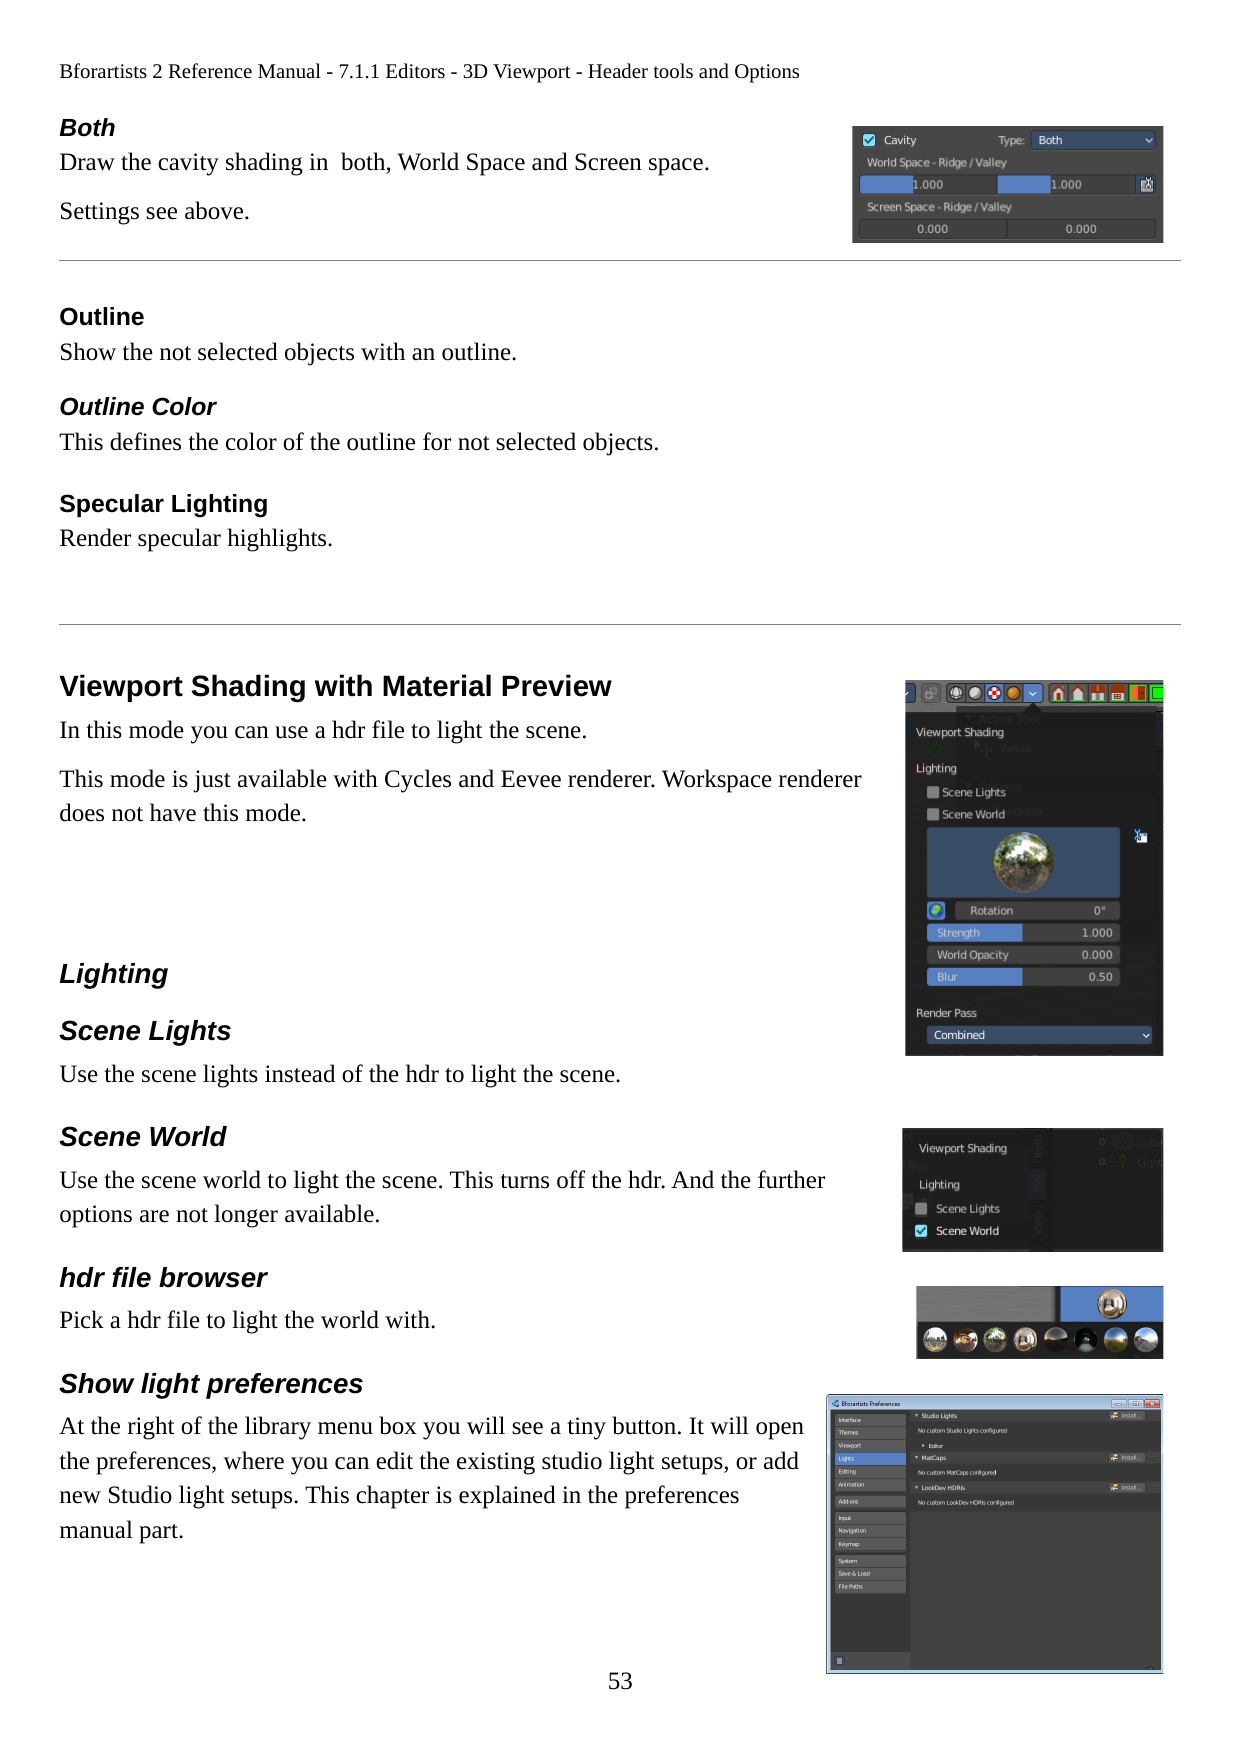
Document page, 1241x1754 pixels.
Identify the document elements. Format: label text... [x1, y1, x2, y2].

text Draw the cavity shading in both, World Space and Screen space. [59, 147, 852, 176]
subtitle Both [59, 113, 1181, 141]
picture [916, 1286, 1164, 1359]
subtitle Viewport Shading with Material Preview [59, 668, 1181, 702]
text Pick a hdr file to light the world with. [59, 1306, 916, 1334]
text [1164, 196, 1181, 225]
subtitle Outline Color [59, 392, 1181, 421]
text At the right of the library menu box you will see a tiny button. It will open the preferences, where you can edit the existing studio light setups, or add new Studio light setups. This chapter is explained in the preferences manual part. [59, 1411, 826, 1544]
text This mode is just available with Cycles and Eevee renderer. Workspace renderer does not have this mode. [59, 764, 905, 827]
picture [905, 680, 1164, 1056]
subtitle [1164, 958, 1181, 990]
picture [826, 1394, 1164, 1674]
text Render specular highlights. [59, 523, 1181, 552]
text Use the scene lights instead of the hdr to light the scene. [59, 1059, 1181, 1088]
text Show the not selected objects with an outline. [59, 337, 1181, 366]
text This defines the color of the outline for not selected objects. [59, 427, 1181, 456]
subtitle Scene World [59, 1121, 1181, 1153]
text Settings see above. [59, 196, 852, 225]
text Use the scene world to light the scene. This turns off the hdr. And the further options are not longer available. [59, 1165, 902, 1228]
subtitle Specular Lighting [59, 489, 1181, 517]
subtitle Outline [59, 302, 1181, 331]
subtitle [1164, 1015, 1181, 1047]
subtitle Scene Lights [59, 1015, 905, 1047]
picture [852, 126, 1164, 243]
subtitle Lighting [59, 958, 905, 990]
picture [902, 1128, 1164, 1252]
text In this mode you can use a hdr file to light the scene. [59, 715, 905, 743]
subtitle hdr file browser [59, 1261, 1181, 1293]
subtitle Show light preferences [59, 1367, 1181, 1399]
